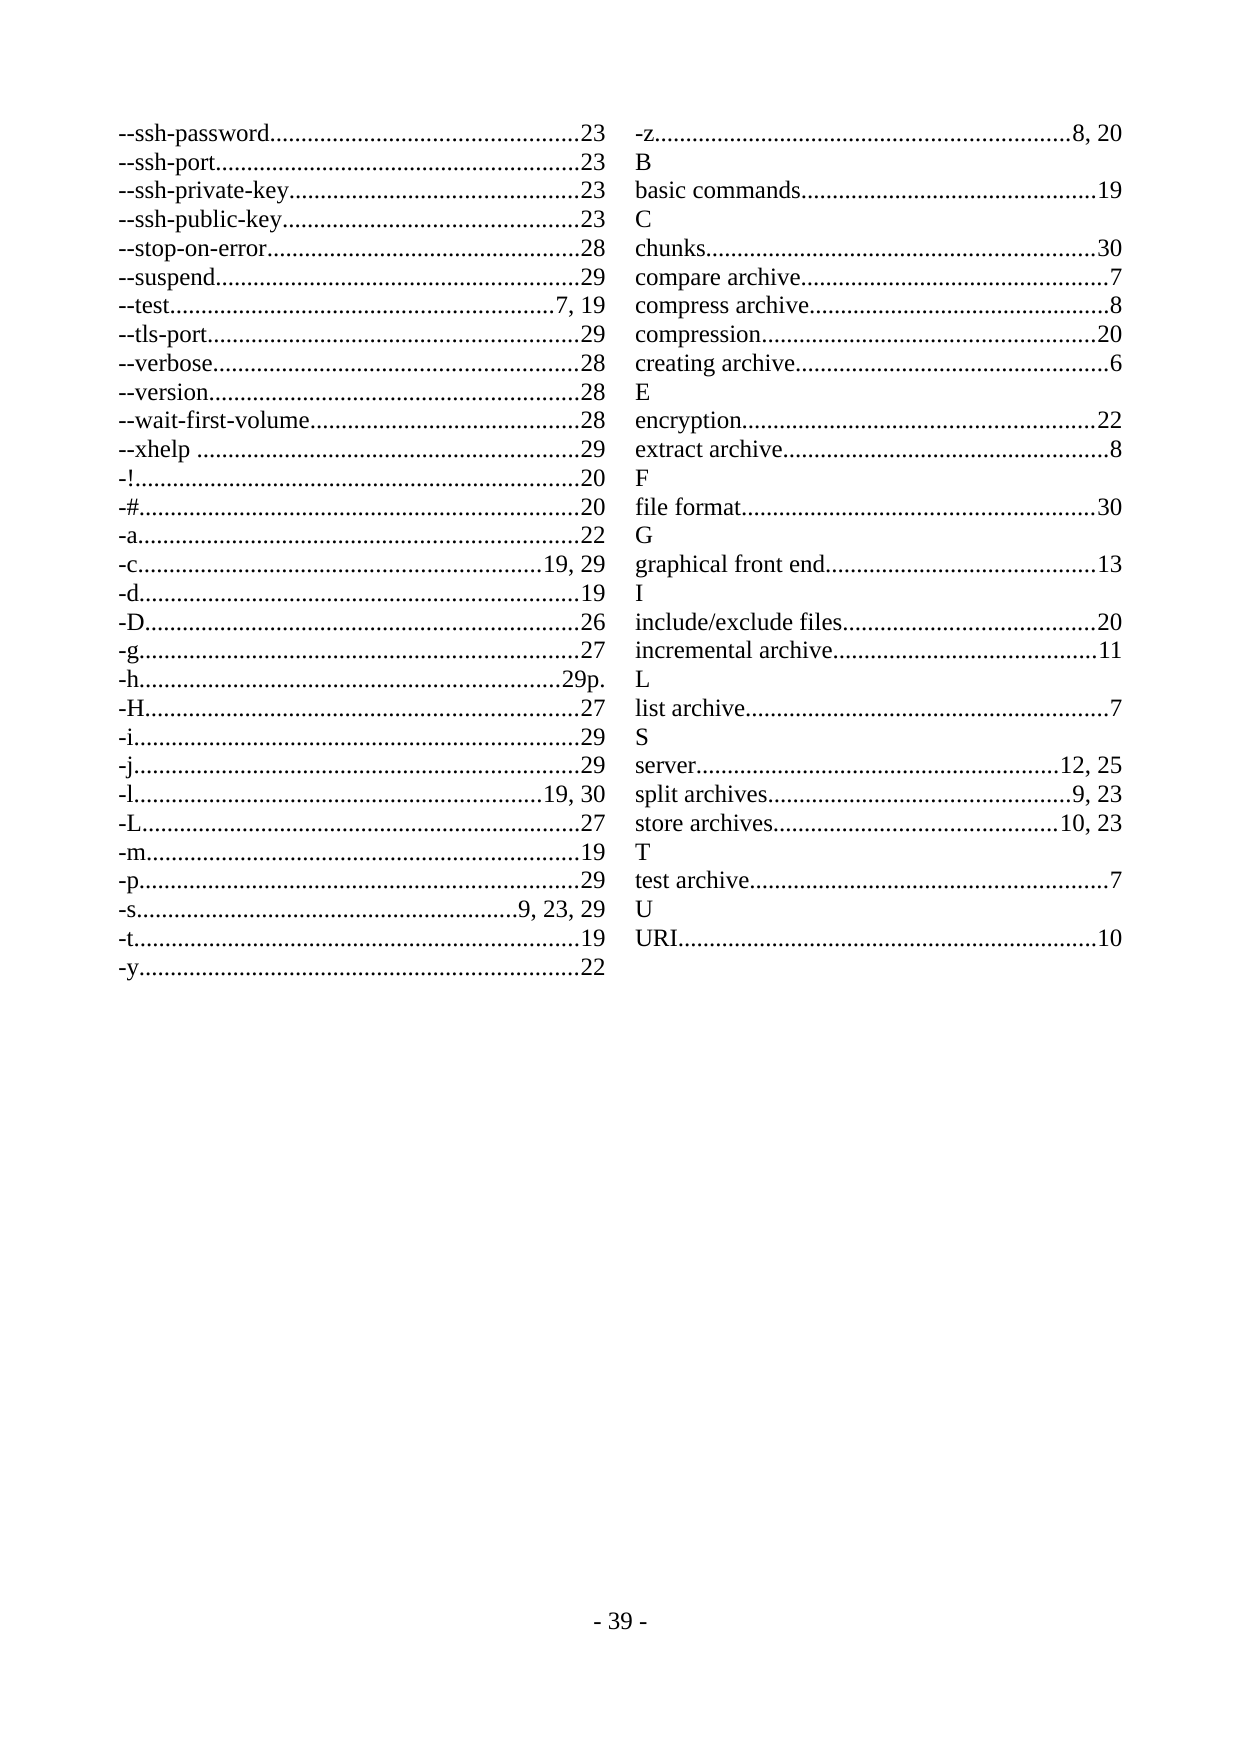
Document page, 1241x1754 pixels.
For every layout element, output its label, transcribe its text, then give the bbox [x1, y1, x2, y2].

text C [635, 204, 1122, 233]
text U [635, 894, 1122, 923]
text I [635, 578, 1122, 607]
text E [635, 377, 1122, 406]
text -d 19 [118, 578, 605, 607]
text -y 22 [118, 952, 605, 981]
text --ssh-password 23 [118, 118, 605, 147]
text compare archive 7 [635, 262, 1122, 291]
text --ssh-public-key 23 [118, 204, 605, 233]
text incremental archive 11 [635, 636, 1122, 664]
text --test 7, 19 [118, 291, 605, 319]
text --verbose 28 [118, 348, 605, 377]
text -H 27 [118, 693, 605, 722]
text F [635, 463, 1122, 492]
text --ssh-private-key 23 [118, 176, 605, 204]
text T [635, 837, 1122, 866]
text -i 29 [118, 722, 605, 751]
text -! 20 [118, 463, 605, 492]
text -L 27 [118, 808, 605, 837]
text split archives 9, 23 [635, 779, 1122, 808]
text test archive 7 [635, 866, 1122, 894]
text --version 28 [118, 377, 605, 406]
text include/exclude files 20 [635, 607, 1122, 636]
text server 12, 25 [635, 751, 1122, 779]
text B [635, 147, 1122, 176]
text file format 30 [635, 492, 1122, 521]
text chunks 30 [635, 233, 1122, 262]
text encryption 22 [635, 406, 1122, 434]
text basic commands 19 [635, 176, 1122, 204]
text graphical front end 13 [635, 549, 1122, 578]
text --suspend 29 [118, 262, 605, 291]
text store archives 10, 23 [635, 808, 1122, 837]
text --xhelp 29 [118, 434, 605, 463]
text -a 22 [118, 521, 605, 549]
text -t 19 [118, 923, 605, 952]
text --ssh-port 23 [118, 147, 605, 176]
text -p 29 [118, 866, 605, 894]
text -l 19, 30 [118, 779, 605, 808]
text --tls-port 29 [118, 319, 605, 348]
text -c 19, 29 [118, 549, 605, 578]
text -m 19 [118, 837, 605, 866]
text -# 20 [118, 492, 605, 521]
text -h 29p. [118, 664, 605, 693]
text compress archive 8 [635, 291, 1122, 319]
text -D 26 [118, 607, 605, 636]
text -s 9, 23, 29 [118, 894, 605, 923]
text L [635, 664, 1122, 693]
text compression 20 [635, 319, 1122, 348]
text -z 8, 20 [635, 118, 1122, 147]
text -j 29 [118, 751, 605, 779]
text list archive 7 [635, 693, 1122, 722]
text extract archive 8 [635, 434, 1122, 463]
text -g 27 [118, 636, 605, 664]
text URI 10 [635, 923, 1122, 952]
text --stop-on-error 28 [118, 233, 605, 262]
text G [635, 521, 1122, 549]
text creating archive 6 [635, 348, 1122, 377]
text S [635, 722, 1122, 751]
text --wait-first-volume 28 [118, 406, 605, 434]
